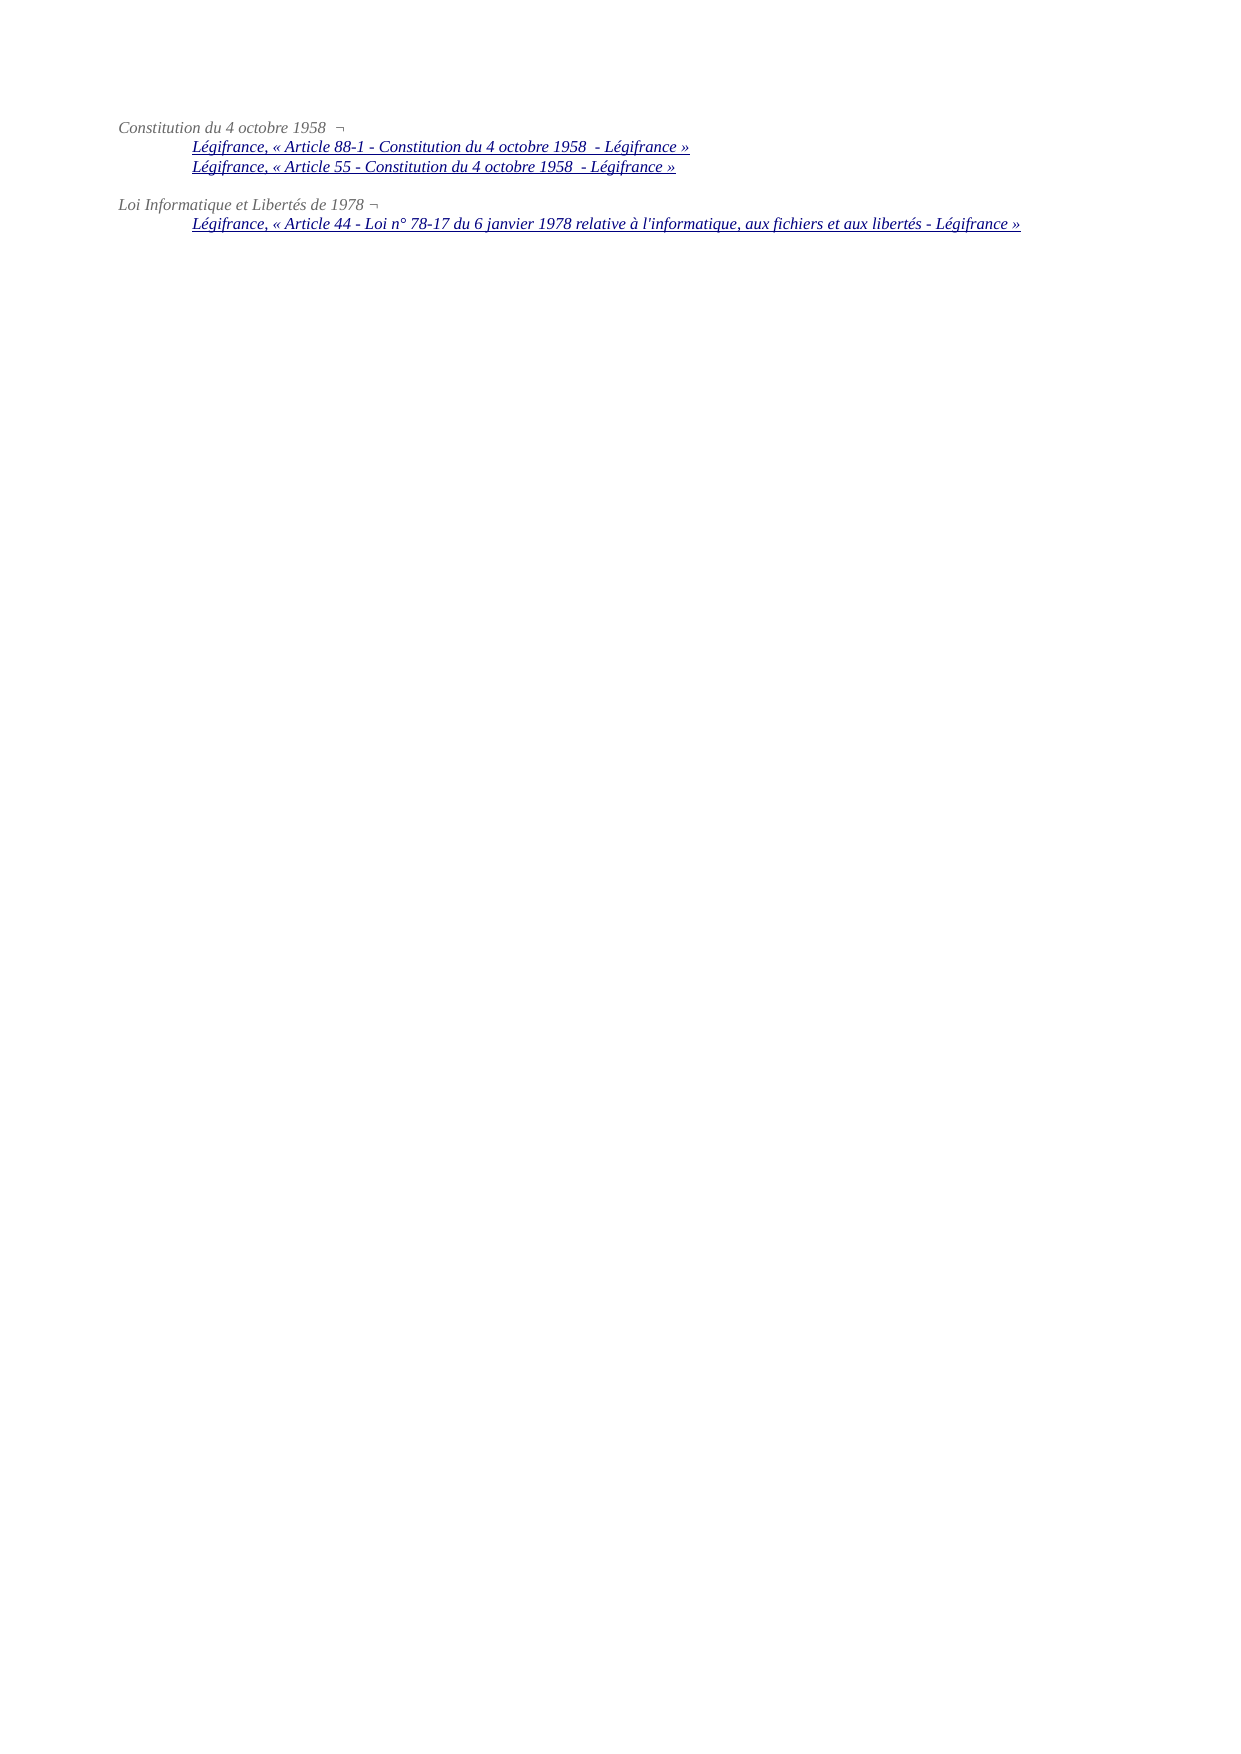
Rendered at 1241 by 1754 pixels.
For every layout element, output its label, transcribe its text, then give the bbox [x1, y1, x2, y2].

text Légifrance, « Article 88-1 - Constitution du 4 octobre 1958 - Légifrance » [118, 137, 1122, 156]
text Constitution du 4 octobre 1958 ¬ [118, 118, 1122, 137]
text Loi Informatique et Libertés de 1978 ¬ [118, 195, 1122, 214]
text Légifrance, « Article 55 - Constitution du 4 octobre 1958 - Légifrance » [118, 156, 1122, 176]
text Légifrance, « Article 44 - Loi n° 78-17 du 6 janvier 1978 relative à l'informatique, aux fichiers et aux libertés - Légifrance » [118, 214, 1122, 233]
